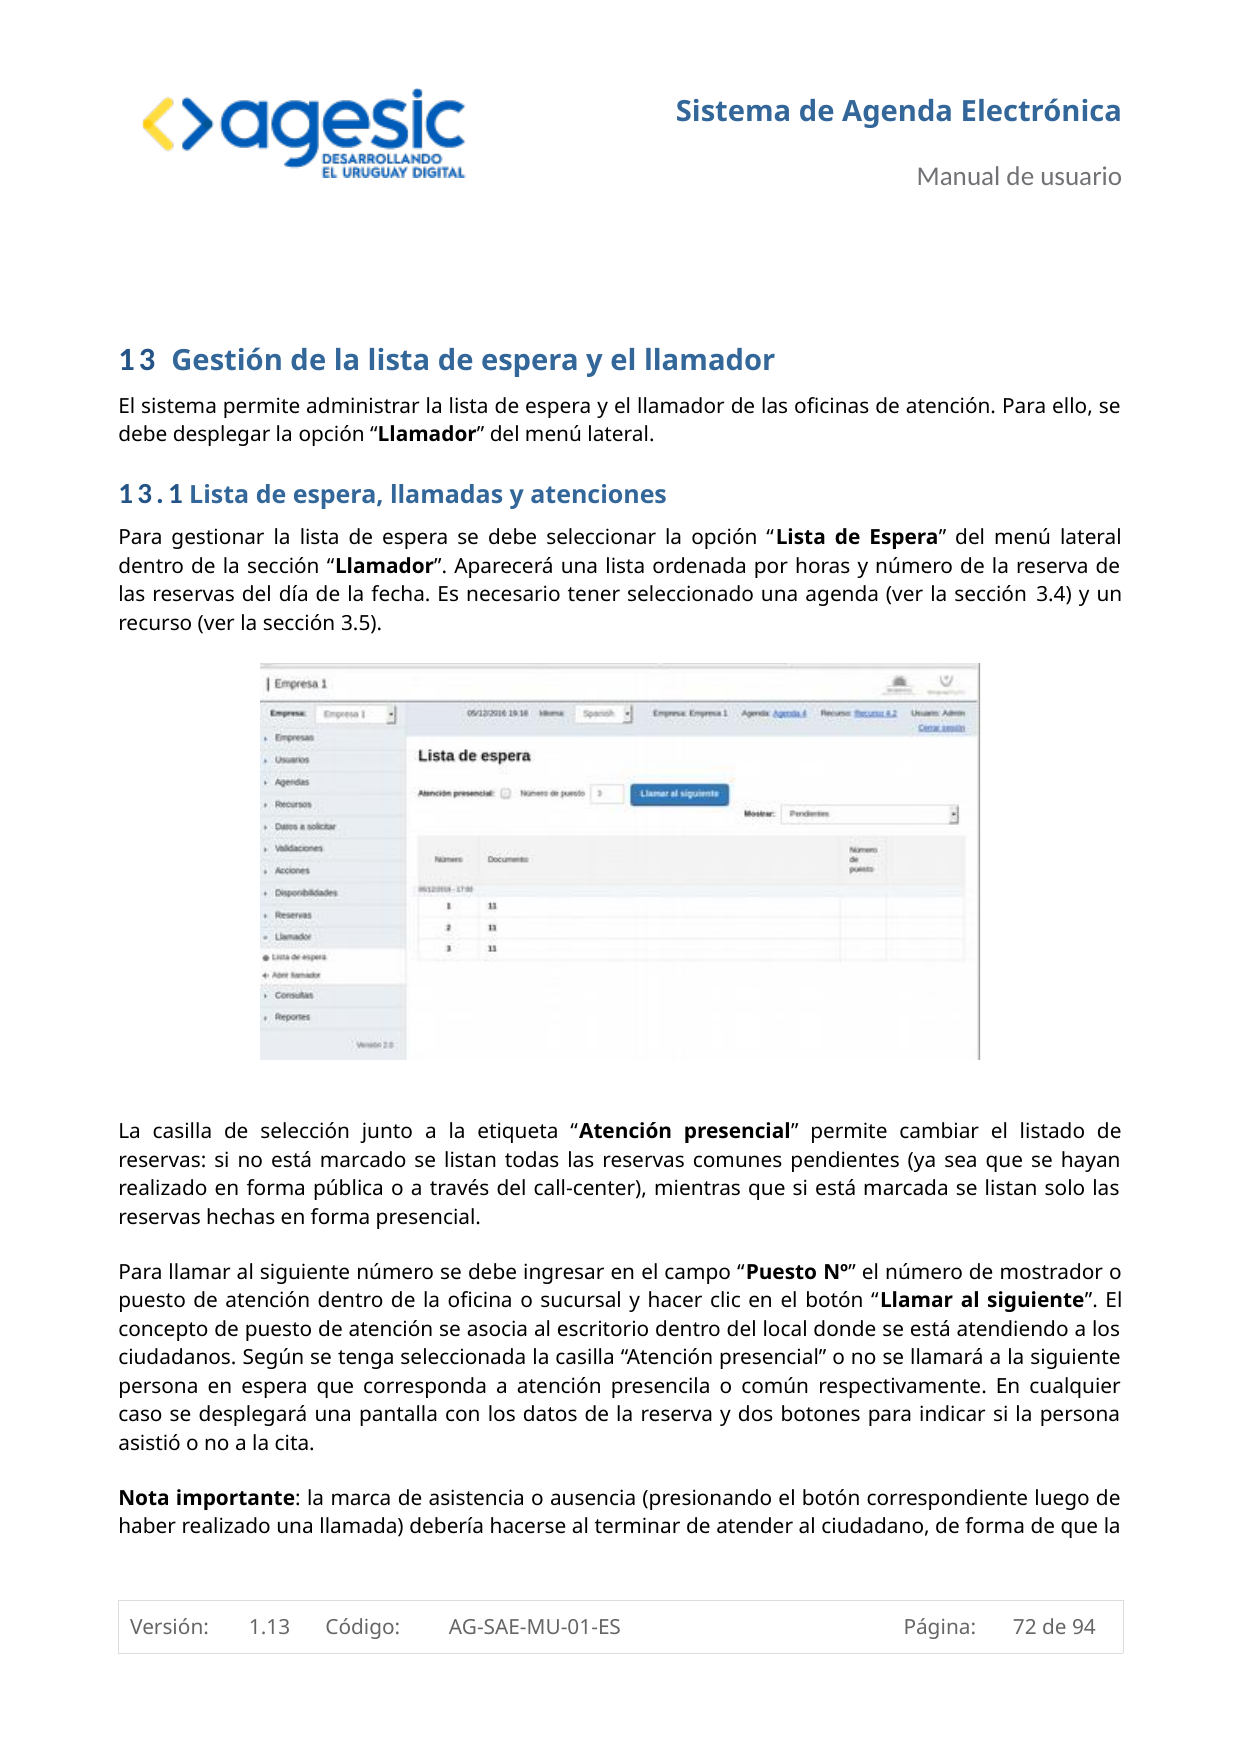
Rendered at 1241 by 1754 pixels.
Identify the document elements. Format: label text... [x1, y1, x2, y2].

picture [260, 663, 981, 1060]
text El sistema permite administrar la lista de espera y el llamador de las oficinas de atención. Para ello, se debe desplegar la opción “Llamador” del menú lateral. [118, 391, 1122, 448]
subtitle Gestión de la lista de espera y el llamador [118, 339, 1122, 379]
picture [142, 88, 466, 178]
subtitle Lista de espera, llamadas y atenciones [118, 475, 1122, 510]
text Nota importante: la marca de asistencia o ausencia (presionando el botón correspondiente luego de haber realizado una llamada) debería hacerse al terminar de atender al ciudadano, de forma de que la [118, 1483, 1122, 1540]
text La casilla de selección junto a la etiqueta “Atención presencial” permite cambiar el listado de reservas: si no está marcado se listan todas las reservas comunes pendientes (ya sea que se hayan realizado en forma pública o a través del call-center), mientras que si está marcada se listan solo las reservas hechas en forma presencial. [118, 1116, 1122, 1230]
text Para gestionar la lista de espera se debe seleccionar la opción “Lista de Espera” del menú lateral dentro de la sección “Llamador”. Aparecerá una lista ordenada por horas y número de la reserva de las reservas del día de la fecha. Es necesario tener seleccionado una agenda (ver la sección 3.4) y un recurso (ver la sección 3.5). [118, 522, 1122, 636]
text Para llamar al siguiente número se debe ingresar en el campo “Puesto Nº” el número de mostrador o puesto de atención dentro de la oficina o sucursal y hacer clic en el botón “Llamar al siguiente”. El concepto de puesto de atención se asocia al escritorio dentro del local donde se está atendiendo a los ciudadanos. Según se tenga seleccionada la casilla “Atención presencial” o no se llamará a la siguiente persona en espera que corresponda a atención presencila o común respectivamente. En cualquier caso se desplegará una pantalla con los datos de la reserva y dos botones para indicar si la persona asistió o no a la cita. [118, 1257, 1122, 1456]
